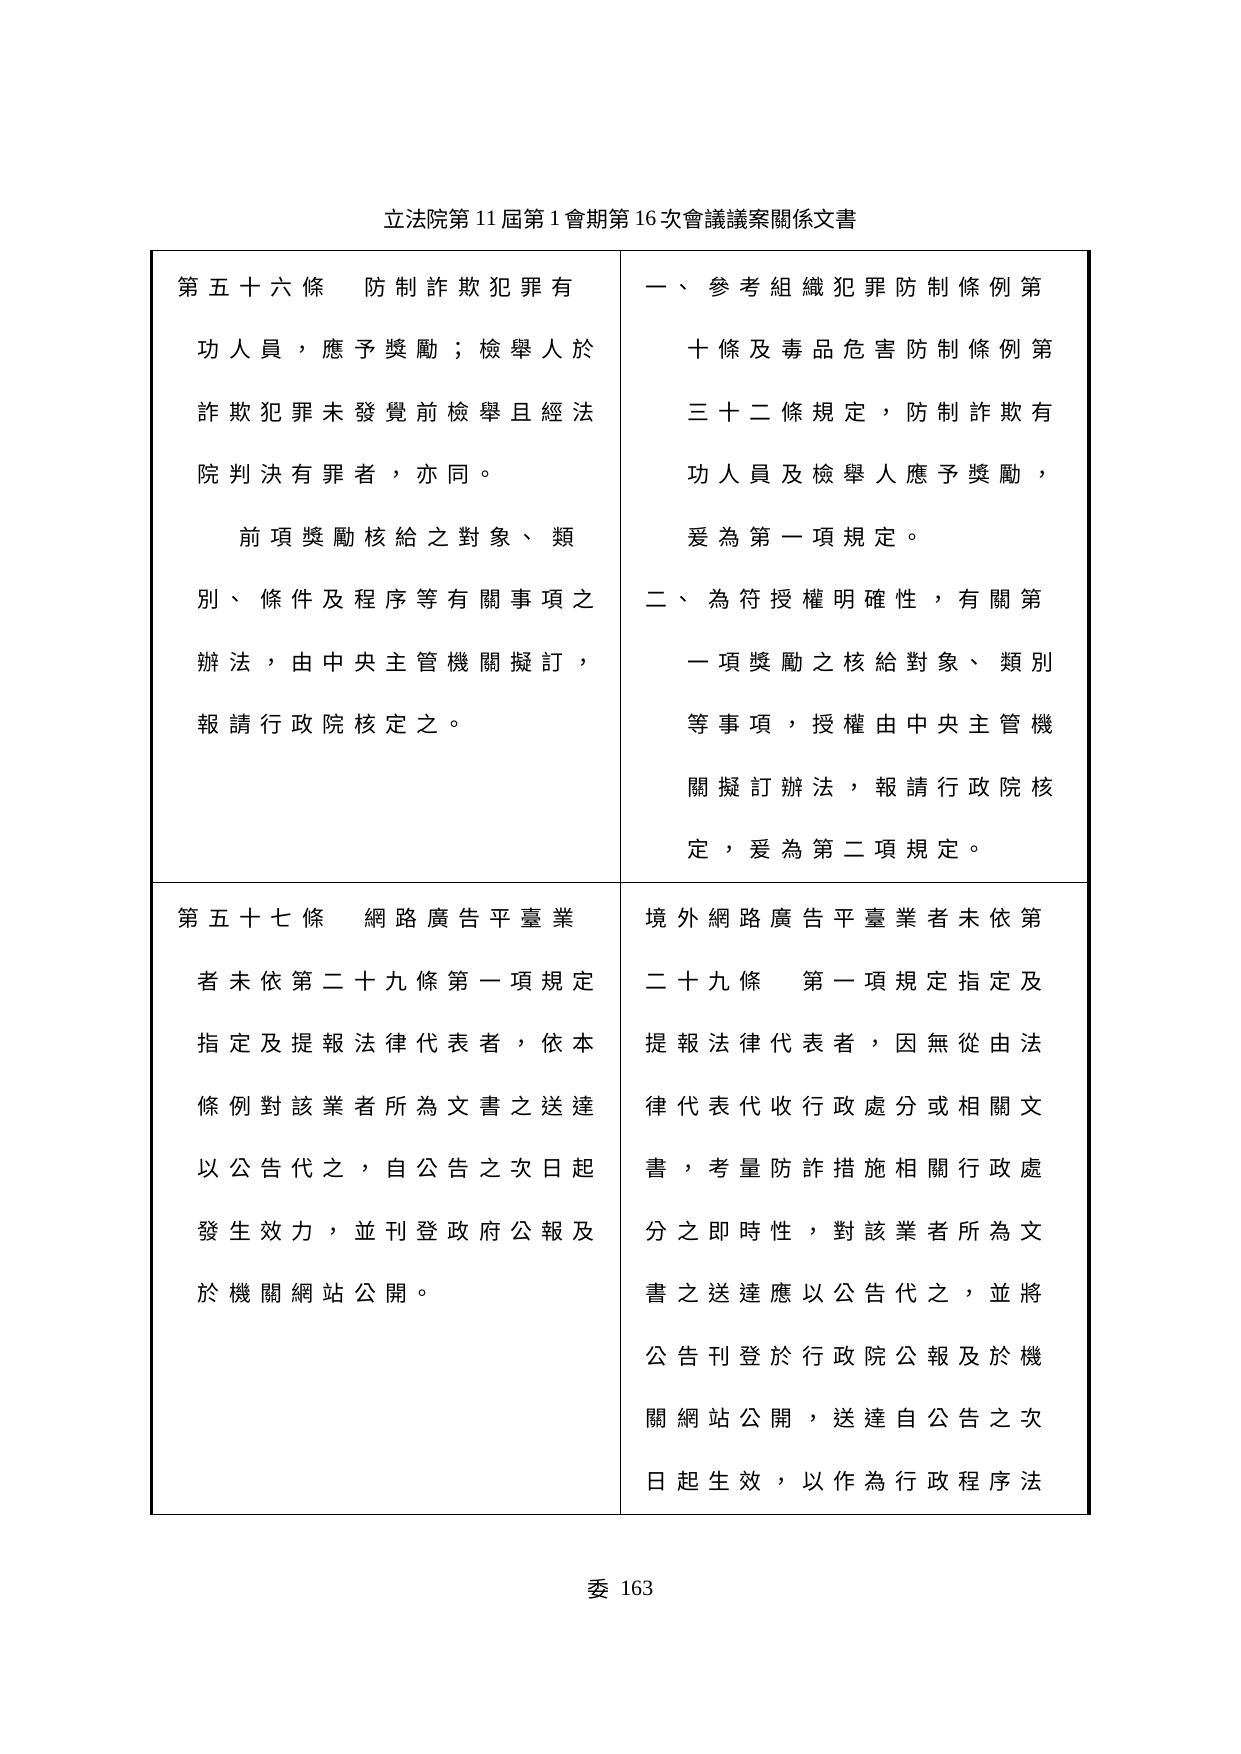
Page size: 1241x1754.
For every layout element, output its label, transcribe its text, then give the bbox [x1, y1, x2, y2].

table_cell 境外網路廣告平臺業者未依第二十九條 第一項規定指定及提報法律代表者，因無從由法律代表代收行政處分或相關文書，考量防詐措施相關行政處分之即時性，對該業者所為文書之送達應以公告代之，並將公告刊登於行政院公報及於機關網站公開，送達自公告之次日起生效，以作為行政程序法 [621, 883, 1087, 1514]
table_cell 一、參考組織犯罪防制條例第十條及毒品危害防制條例第三十二條規定，防制詐欺有功人員及檢舉人應予獎勵，爰為第一項規定。 二、為符授權明確性，有關第一項獎勵之核給對象、類別等事項，授權由中央主管機關擬訂辦法，報請行政院核定，爰為第二項規定。 [621, 251, 1087, 882]
table_cell 第五十六條 防制詐欺犯罪有功人員，應予獎勵；檢舉人於詐欺犯罪未發覺前檢舉且經法院判決有罪者，亦同。 前項獎勵核給之對象、類別、條件及程序等有關事項之辦法，由中央主管機關擬訂，報請行政院核定之。 [153, 251, 620, 882]
table_cell 第五十七條 網路廣告平臺業者未依第二十九條第一項規定指定及提報法律代表者，依本條例對該業者所為文書之送達以公告代之，自公告之次日起發生效力，並刊登政府公報及於機關網站公開。 [153, 883, 620, 1514]
